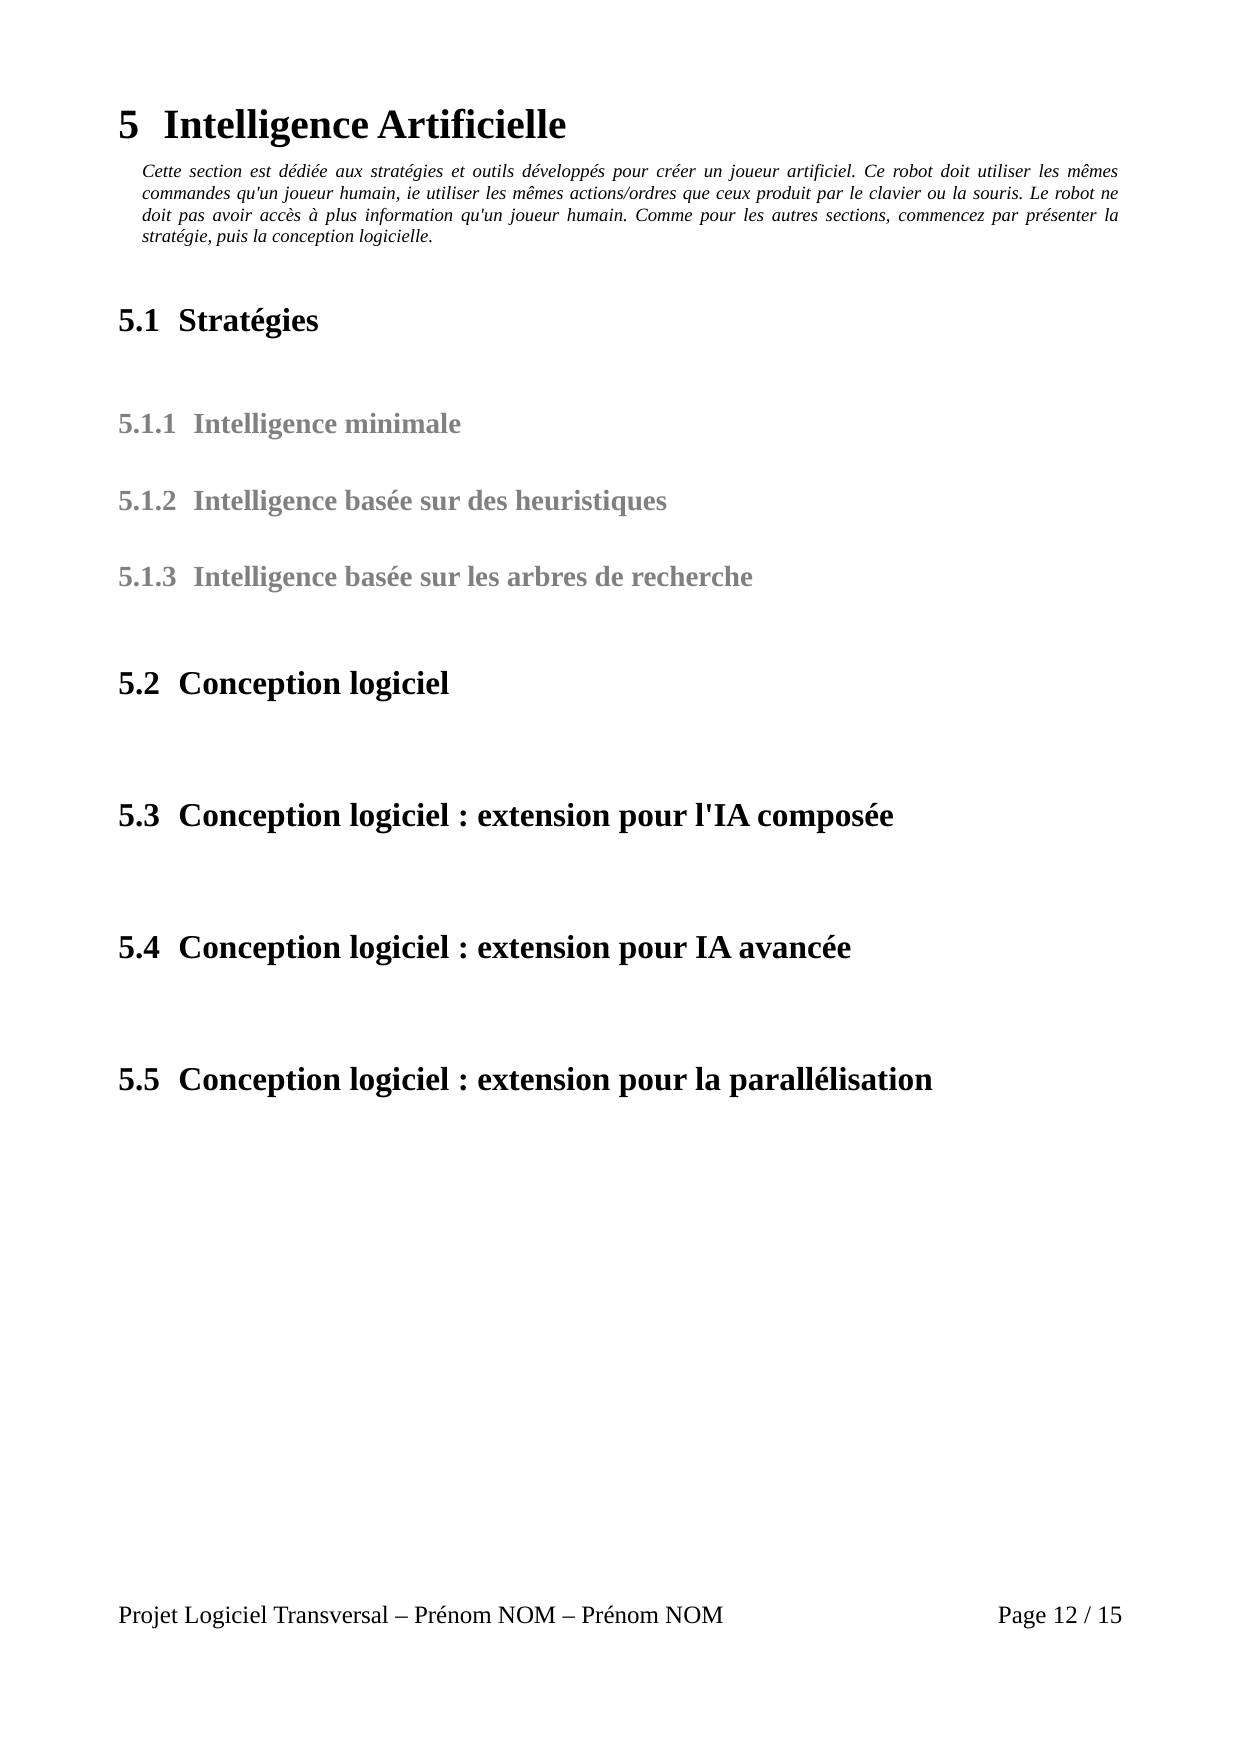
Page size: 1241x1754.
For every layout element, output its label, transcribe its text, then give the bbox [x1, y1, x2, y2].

subtitle Conception logiciel [118, 663, 1122, 701]
subtitle Conception logiciel : extension pour la parallélisation [118, 1059, 1122, 1098]
subtitle Stratégies [118, 300, 1122, 339]
text Cette section est dédiée aux stratégies et outils développés pour créer un joueur artificiel. Ce robot doit utiliser les mêmes commandes qu'un joueur humain, ie utiliser les mêmes actions/ordres que ceux produit par le clavier ou la souris. Le robot ne doit pas avoir accès à plus information qu'un joueur humain. Comme pour les autres sections, commencez par présenter la stratégie, puis la conception logicielle. [142, 160, 1122, 247]
subtitle Intelligence Artificielle [118, 100, 1122, 148]
subtitle Conception logiciel : extension pour l'IA composée [118, 795, 1122, 833]
subtitle Intelligence basée sur des heuristiques [118, 483, 1122, 516]
subtitle Intelligence minimale [118, 406, 1122, 439]
subtitle Conception logiciel : extension pour IA avancée [118, 927, 1122, 966]
subtitle Intelligence basée sur les arbres de recherche [118, 559, 1122, 593]
